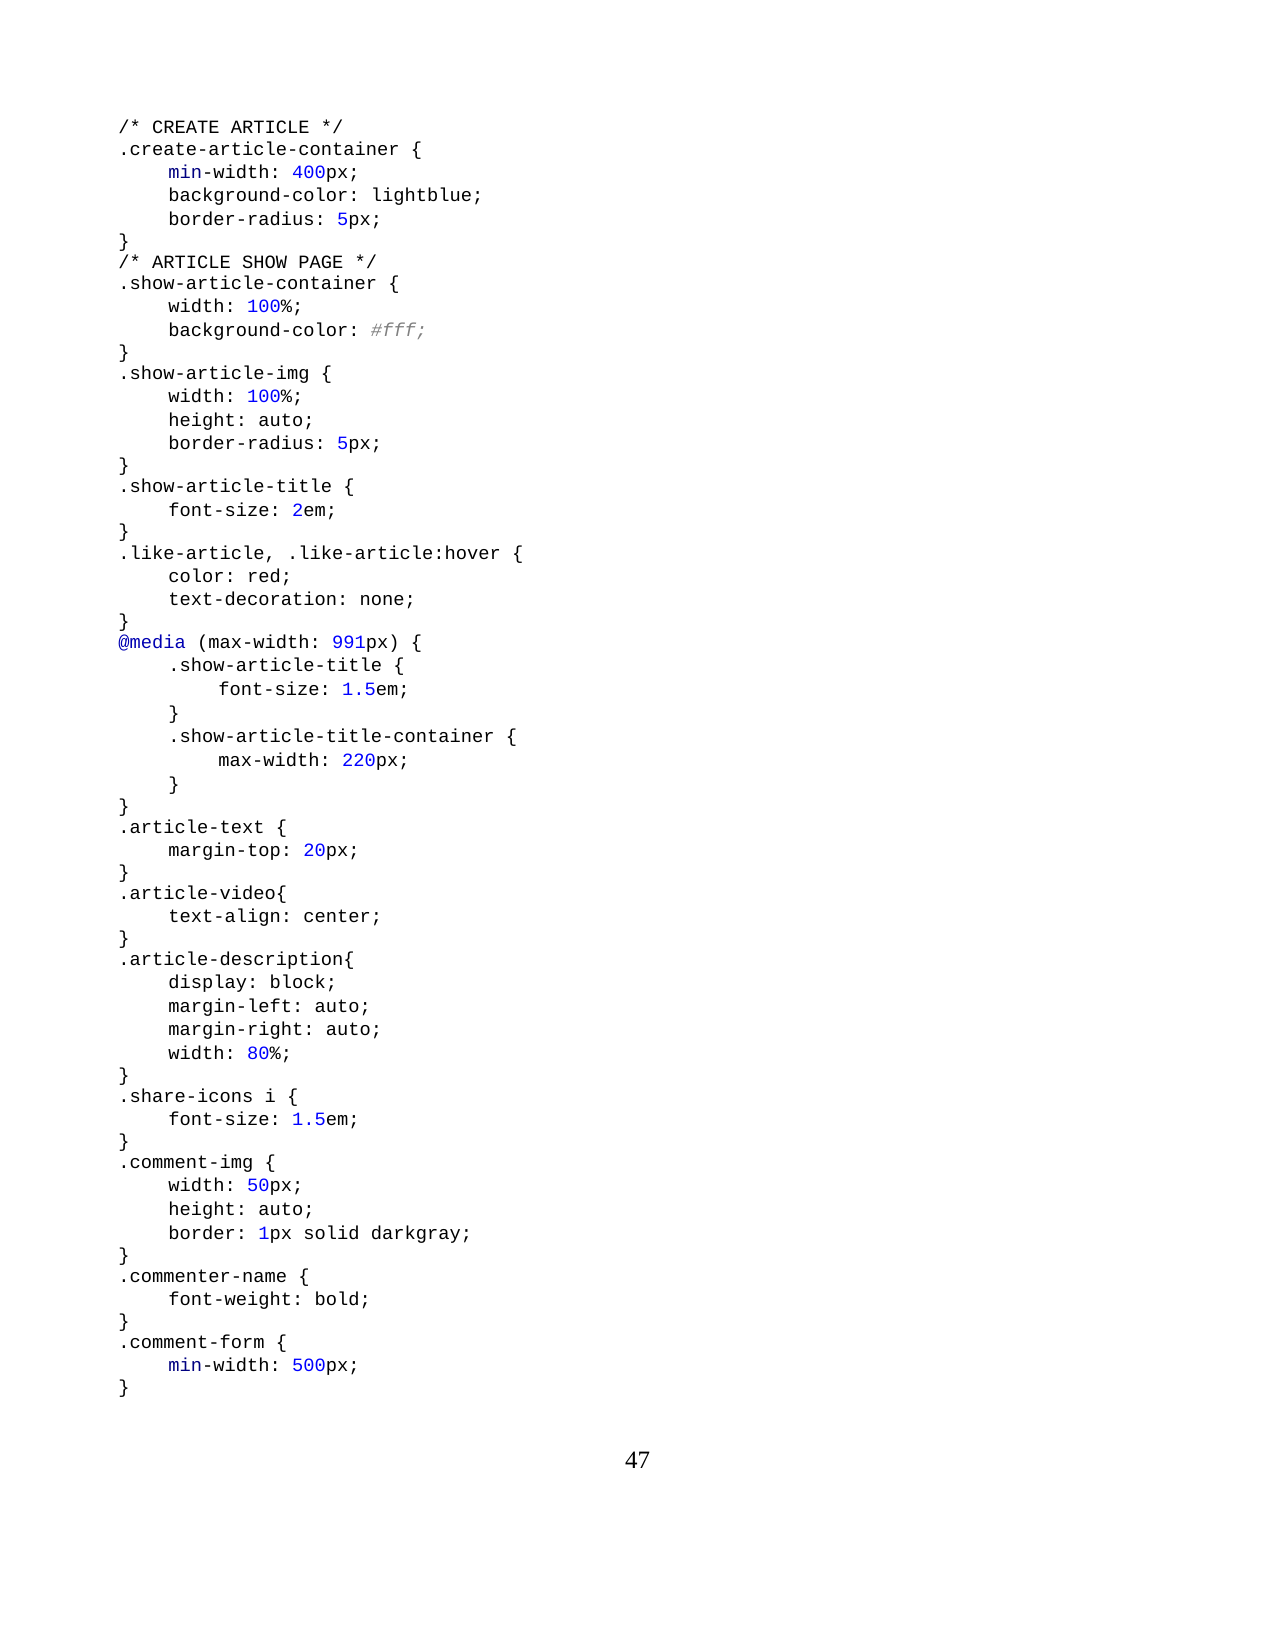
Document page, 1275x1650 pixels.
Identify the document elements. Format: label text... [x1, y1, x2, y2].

text font-size: 1.5em; [118, 1108, 1157, 1132]
text .like-article, .like-article:hover { [118, 543, 1157, 565]
text } [118, 862, 1157, 884]
text display: block; [118, 971, 1157, 995]
text border: 1px solid darkgray; [118, 1222, 1157, 1245]
text background-color: #fff; [118, 319, 1157, 343]
text height: auto; [118, 409, 1157, 432]
text text-align: center; [118, 905, 1157, 929]
text font-size: 2em; [118, 498, 1157, 522]
text } [118, 232, 1157, 253]
text .show-article-title { [118, 654, 1157, 678]
text font-weight: bold; [118, 1288, 1157, 1311]
text margin-right: auto; [118, 1018, 1157, 1042]
text } [118, 612, 1157, 633]
text border-radius: 5px; [118, 432, 1157, 456]
text } [118, 796, 1157, 818]
text /* ARTICLE SHOW PAGE */ [118, 253, 1157, 274]
text border-radius: 5px; [118, 208, 1157, 232]
text /* CREATE ARTICLE */ [118, 118, 1157, 139]
text .create-article-container { [118, 139, 1157, 161]
text width: 50px; [118, 1174, 1157, 1198]
text } [118, 1311, 1157, 1333]
text width: 100%; [118, 295, 1157, 319]
text } [118, 702, 1157, 725]
text min-width: 500px; [118, 1354, 1157, 1378]
text font-size: 1.5em; [118, 678, 1157, 702]
text .show-article-title { [118, 477, 1157, 498]
text } [118, 1066, 1157, 1087]
text margin-left: auto; [118, 995, 1157, 1018]
text max-width: 220px; [118, 749, 1157, 773]
text } [118, 929, 1157, 950]
text } [118, 1245, 1157, 1267]
text .article-video{ [118, 884, 1157, 905]
text margin-top: 20px; [118, 839, 1157, 862]
text } [118, 456, 1157, 477]
text @media (max-width: 991px) { [118, 633, 1157, 654]
text color: red; [118, 565, 1157, 588]
text background-color: lightblue; [118, 184, 1157, 208]
text } [118, 522, 1157, 543]
text .show-article-img { [118, 364, 1157, 385]
text } [118, 773, 1157, 796]
text } [118, 1132, 1157, 1153]
text .article-text { [118, 818, 1157, 839]
text min-width: 400px; [118, 161, 1157, 184]
text } [118, 343, 1157, 364]
text .show-article-title-container { [118, 725, 1157, 749]
text width: 80%; [118, 1042, 1157, 1066]
text } [118, 1378, 1157, 1399]
text .comment-img { [118, 1153, 1157, 1174]
text .comment-form { [118, 1333, 1157, 1354]
text .share-icons i { [118, 1087, 1157, 1108]
text .commenter-name { [118, 1267, 1157, 1288]
text .article-description{ [118, 950, 1157, 971]
text width: 100%; [118, 385, 1157, 409]
text .show-article-container { [118, 274, 1157, 295]
text text-decoration: none; [118, 588, 1157, 612]
text height: auto; [118, 1198, 1157, 1222]
